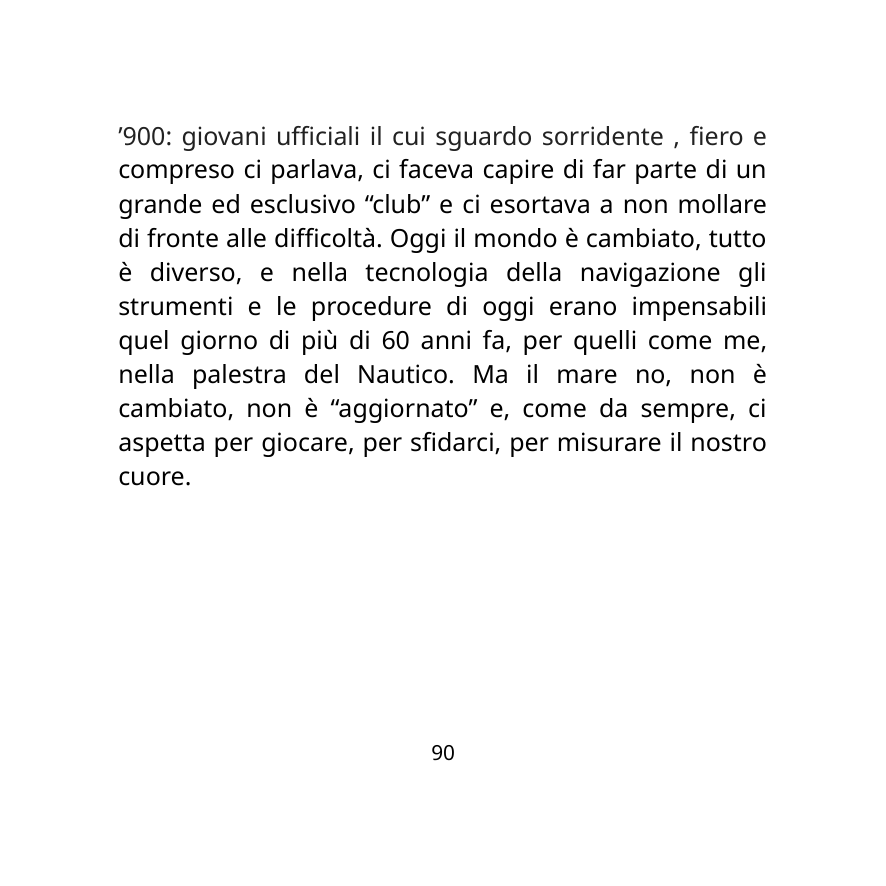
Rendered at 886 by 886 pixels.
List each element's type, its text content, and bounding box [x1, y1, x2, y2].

text ’900: giovani ufficiali il cui sguardo sorridente , fiero e compreso ci parlava, ci faceva capire di far parte di un grande ed esclusivo “club” e ci esortava a non mollare di fronte alle difficoltà. Oggi il mondo è cambiato, tutto è diverso, e nella tecnologia della navigazione gli strumenti e le procedure di oggi erano impensabili quel giorno di più di 60 anni fa, per quelli come me, nella palestra del Nautico. Ma il mare no, non è cambiato, non è “aggiornato” e, come da sempre, ci aspetta per giocare, per sfidarci, per misurare il nostro cuore. [118, 118, 768, 493]
